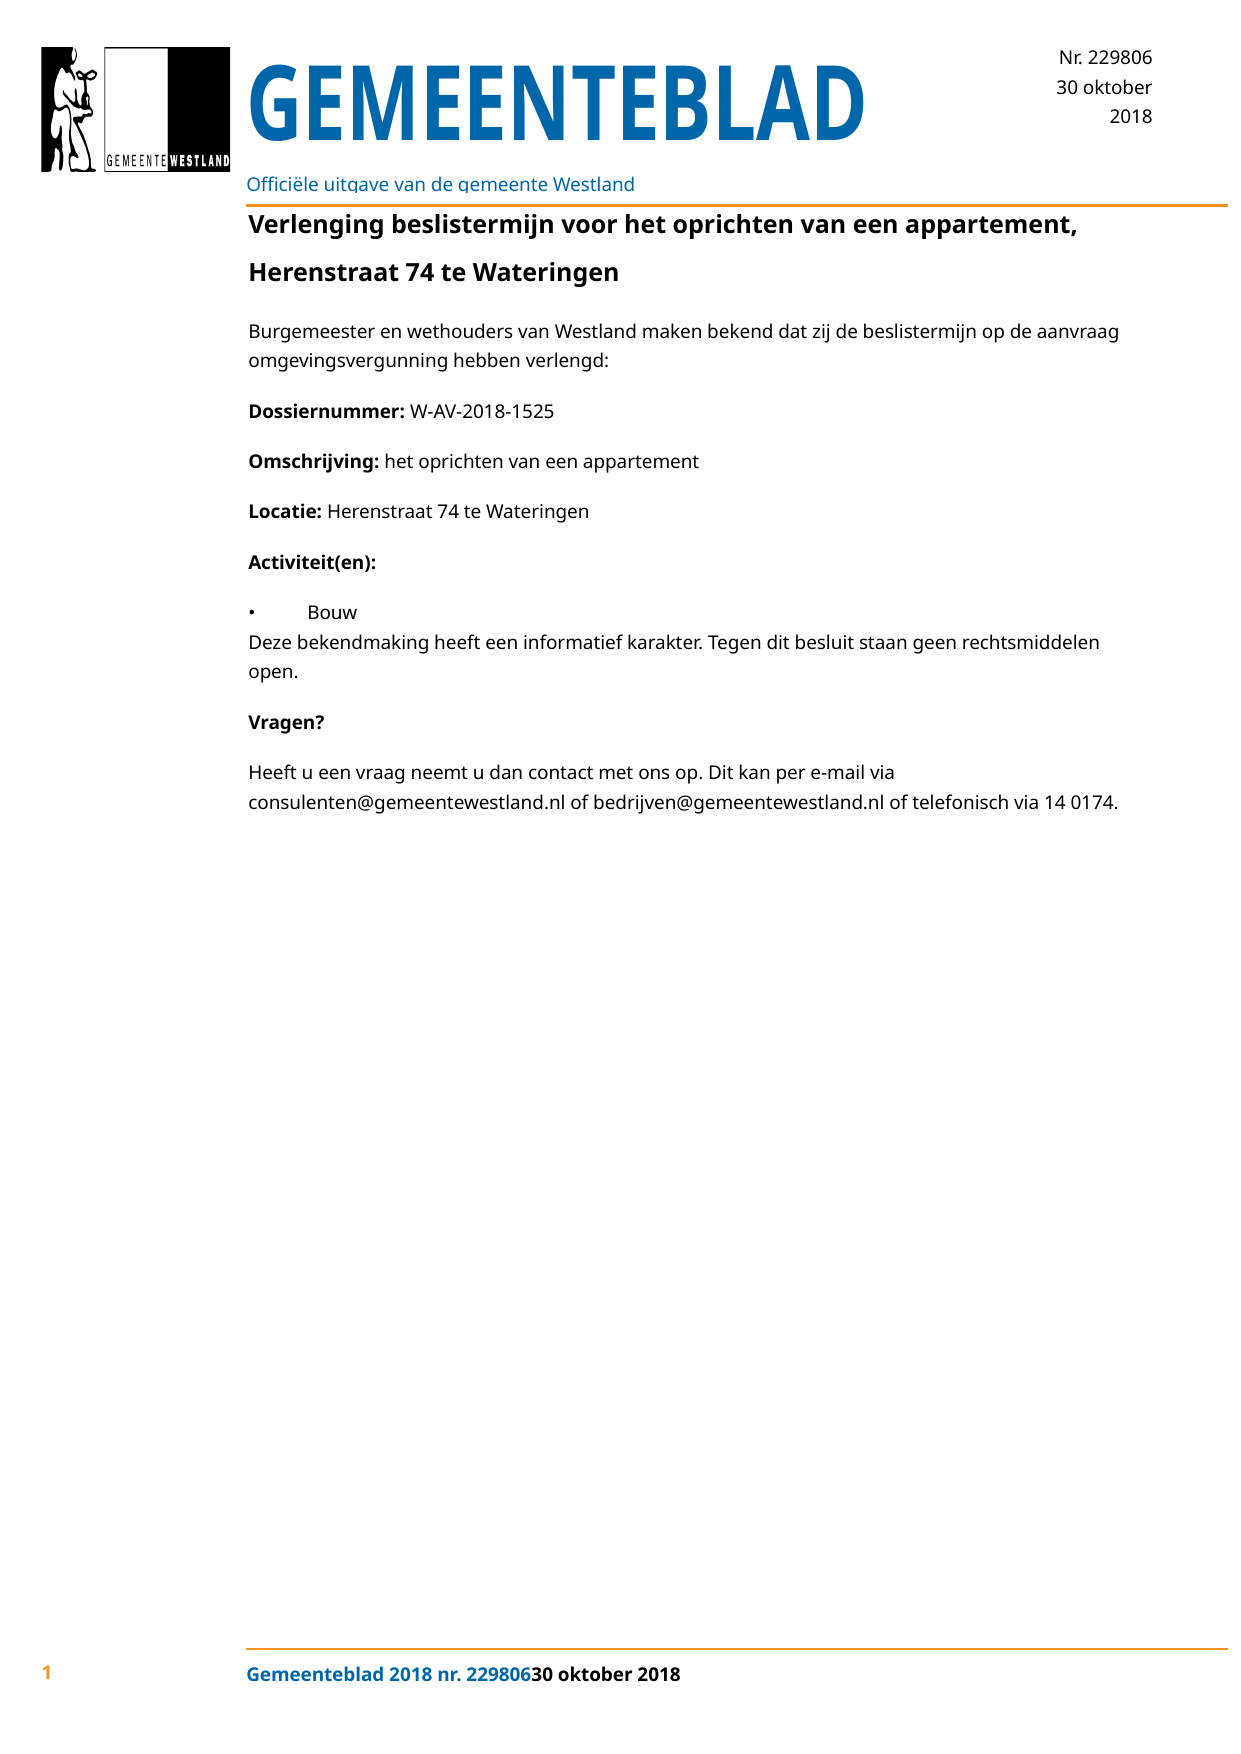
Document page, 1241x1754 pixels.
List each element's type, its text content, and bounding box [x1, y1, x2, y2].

text Dossiernummer: W-AV-2018-1525 [248, 398, 1152, 424]
text Vragen? [248, 709, 1152, 735]
text Burgemeester en wethouders van Westland maken bekend dat zij de beslistermijn op de aanvraag omgevingsvergunning hebben verlengd: [248, 318, 1152, 373]
text Locatie: Herenstraat 74 te Wateringen [248, 499, 1152, 524]
text Verlenging beslistermijn voor het oprichten van een appartement, Herenstraat 74 te Wateringen [248, 207, 1152, 288]
list Bouw [248, 599, 1152, 625]
text Activiteit(en): [248, 549, 1152, 575]
text Deze bekendmaking heeft een informatief karakter. Tegen dit besluit staan geen rechtsmiddelen open. [248, 629, 1152, 684]
text Heeft u een vraag neemt u dan contact met ons op. Dit kan per e-mail via consulenten@gemeentewestland.nl of bedrijven@gemeentewestland.nl of telefonisch via 14 0174. [248, 759, 1152, 815]
picture [41, 47, 231, 172]
text Omschrijving: het oprichten van een appartement [248, 448, 1152, 474]
